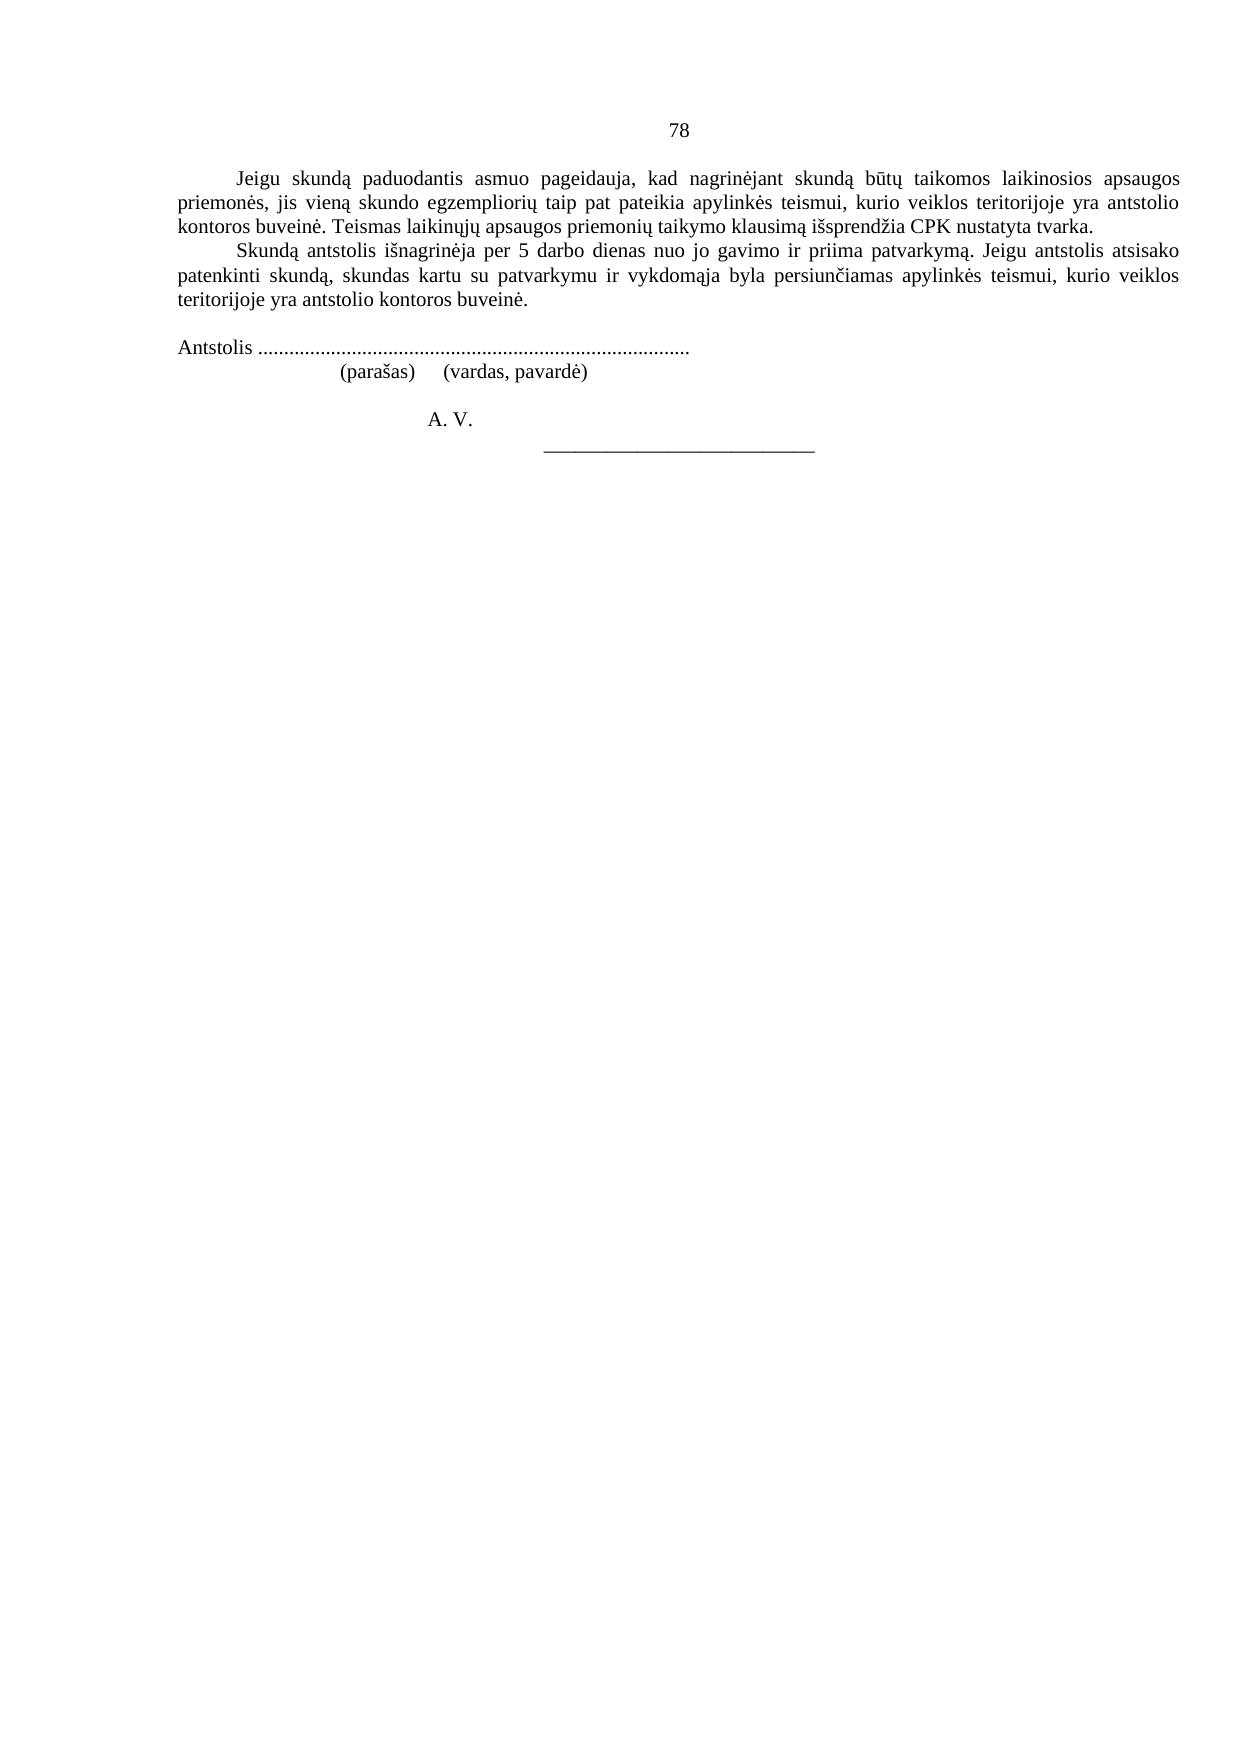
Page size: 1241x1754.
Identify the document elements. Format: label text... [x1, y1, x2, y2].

text Antstolis ................................................................................... [177, 335, 1181, 359]
text A. V. [427, 407, 1181, 431]
text (parašas) (vardas, pavardė) [340, 359, 1181, 383]
text Jeigu skundą paduodantis asmuo pageidauja, kad nagrinėjant skundą būtų taikomos laikinosios apsaugos priemonės, jis vieną skundo egzempliorių taip pat pateikia apylinkės teismui, kurio veiklos teritorijoje yra antstolio kontoros buveinė. Teismas laikinųjų apsaugos priemonių taikymo klausimą išsprendžia CPK nustatyta tvarka. [177, 166, 1181, 238]
text __________________________ [177, 431, 1181, 455]
text Skundą antstolis išnagrinėja per 5 darbo dienas nuo jo gavimo ir priima patvarkymą. Jeigu antstolis atsisako patenkinti skundą, skundas kartu su patvarkymu ir vykdomąja byla persiunčiamas apylinkės teismui, kurio veiklos teritorijoje yra antstolio kontoros buveinė. [177, 238, 1181, 311]
